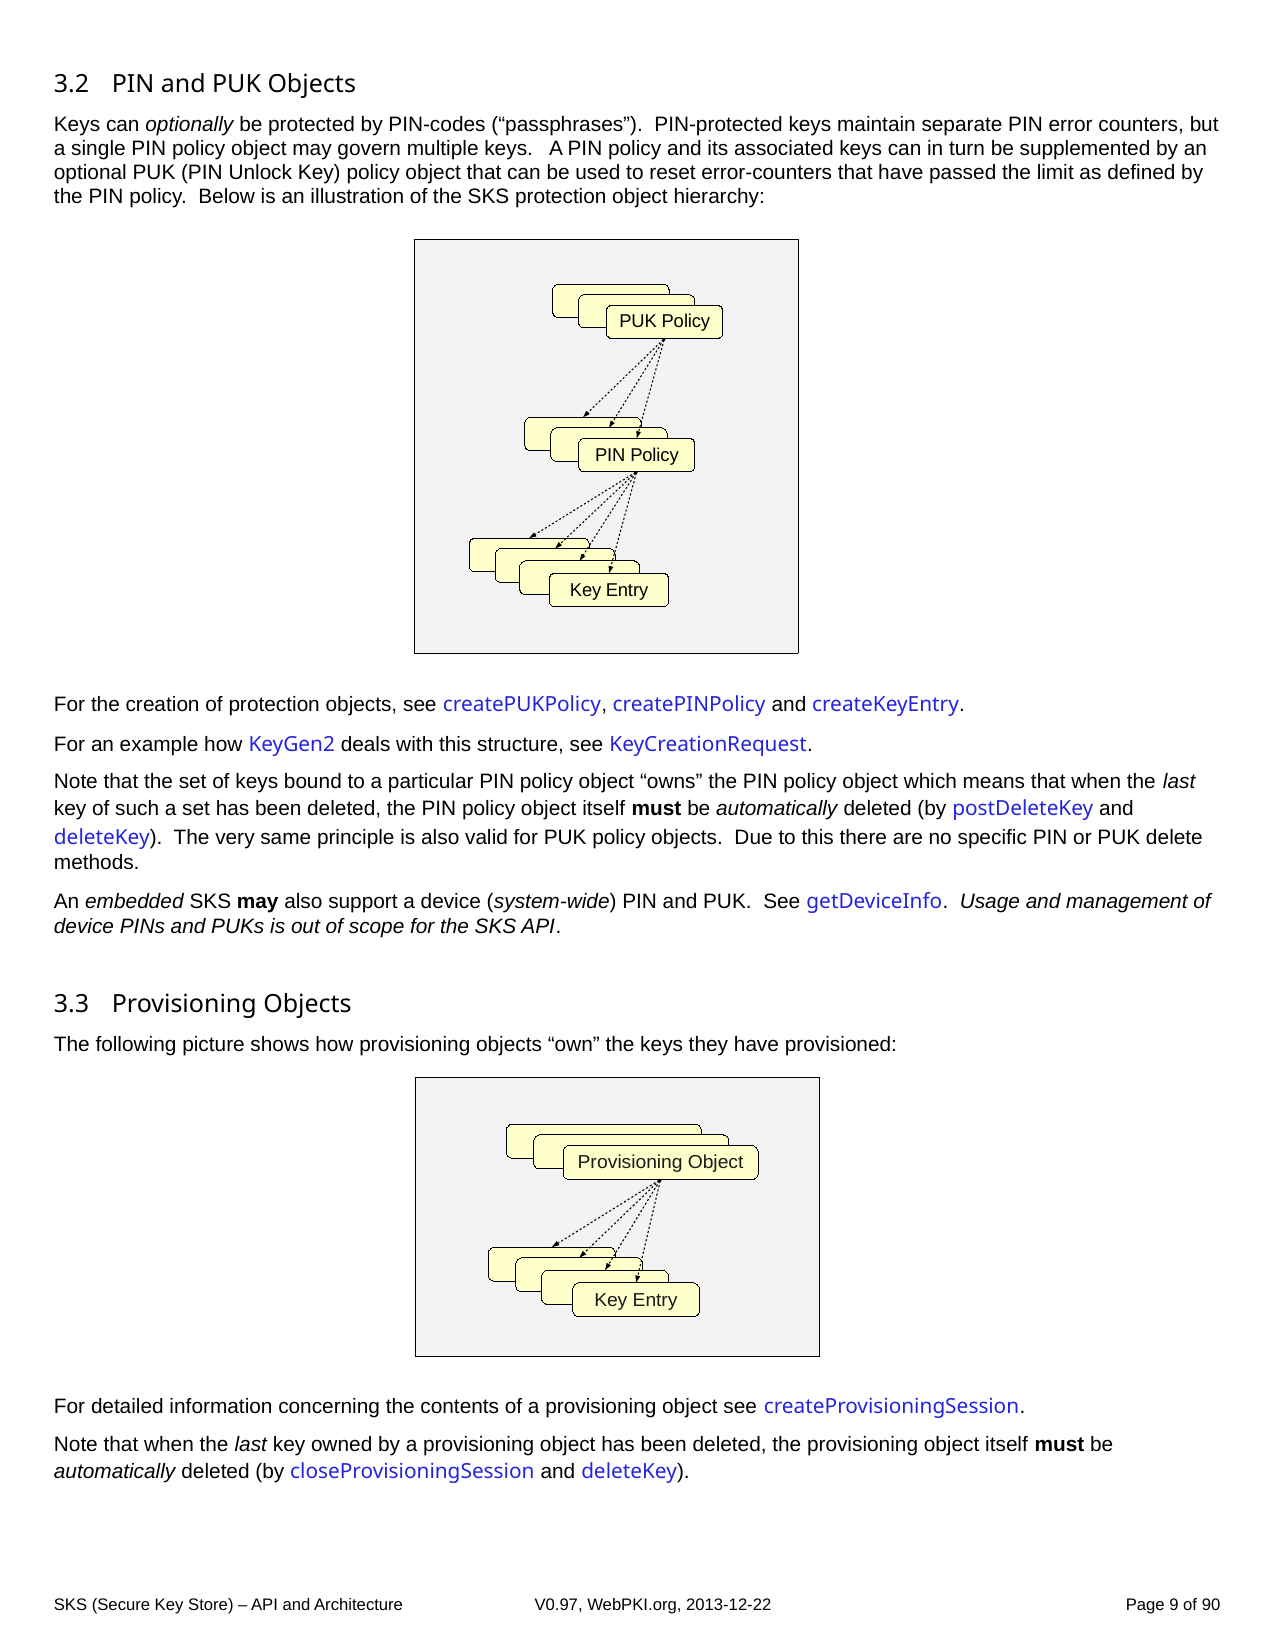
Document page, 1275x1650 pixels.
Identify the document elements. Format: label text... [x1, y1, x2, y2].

text For detailed information concerning the contents of a provisioning object see createProvisioningSession. [54, 1392, 1221, 1420]
text An embedded SKS may also support a device (system-wide) PIN and PUK. See getDeviceInfo. Usage and management of device PINs and PUKs is out of scope for the SKS API. [54, 886, 1221, 938]
text Note that when the last key owned by a provisioning object has been deleted, the provisioning object itself must be automatically deleted (by closeProvisioningSession and deleteKey). [54, 1432, 1221, 1484]
text Keys can optionally be protected by PIN-codes (“passphrases”). PIN-protected keys maintain separate PIN error counters, but a single PIN policy object may govern multiple keys. A PIN policy and its associated keys can in turn be supplemented by an optional PUK (PIN Unlock Key) policy object that can be used to reset error-counters that have passed the limit as defined by the PIN policy. Below is an illustration of the SKS protection object hierarchy: [54, 112, 1221, 208]
subtitle PIN and PUK Objects [54, 66, 1221, 100]
subtitle Provisioning Objects [54, 986, 1221, 1020]
text The following picture shows how provisioning objects “own” the keys they have provisioned: [54, 1032, 1221, 1056]
text For an example how KeyGen2 deals with this structure, see KeyCreationRequest. [54, 729, 1221, 758]
text For the creation of protection objects, see createPUKPolicy, createPINPolicy and createKeyEntry. [54, 689, 1221, 717]
text Note that the set of keys bound to a particular PIN policy object “owns” the PIN policy object which means that when the last key of such a set has been deleted, the PIN policy object itself must be automatically deleted (by postDeleteKey and deleteKey). The very same principle is also valid for PUK policy objects. Due to this there are no specific PIN or PUK delete methods. [54, 769, 1221, 874]
